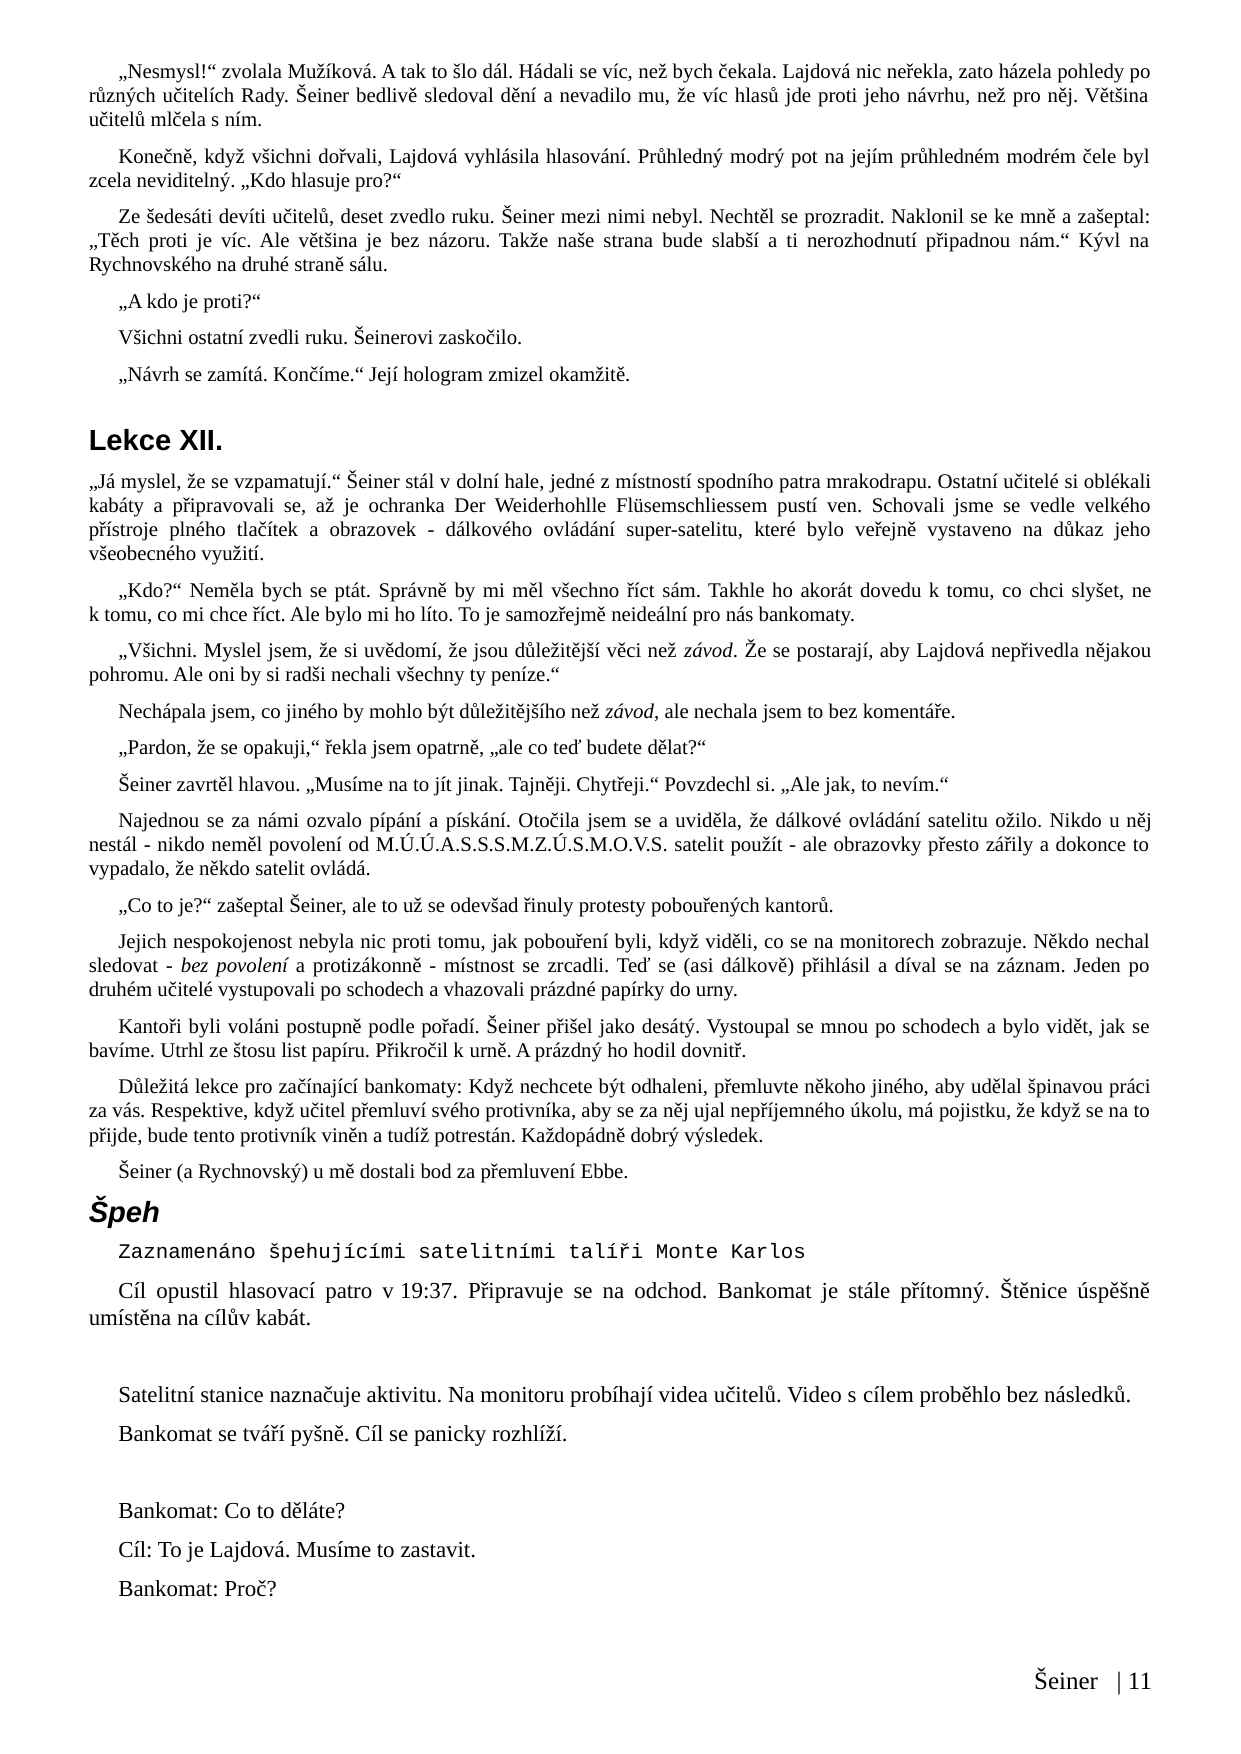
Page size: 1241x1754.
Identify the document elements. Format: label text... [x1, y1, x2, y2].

text Bankomat se tváří pyšně. Cíl se panicky rozhlíží. [88, 1420, 1152, 1446]
text Bankomat: Co to děláte? [88, 1498, 1152, 1524]
text Cíl: To je Lajdová. Musíme to zastavit. [88, 1536, 1152, 1563]
text Bankomat: Proč? [88, 1575, 1152, 1601]
text Satelitní stanice naznačuje aktivitu. Na monitoru probíhají videa učitelů. Video s cílem proběhlo bez následků. [88, 1381, 1152, 1408]
text Ze šedesáti devíti učitelů, deset zvedlo ruku. Šeiner mezi nimi nebyl. Nechtěl se prozradit. Naklonil se ke mně a zašeptal: „Těch proti je víc. Ale většina je bez názoru. Takže naše strana bude slabší a ti nerozhodnutí připadnou nám.“ Kývl na Rychnovského na druhé straně sálu. [88, 204, 1152, 276]
text „Já myslel, že se vzpamatují.“ Šeiner stál v dolní hale, jedné z místností spodního patra mrakodrapu. Ostatní učitelé si oblékali kabáty a připravovali se, až je ochranka Der Weiderhohlle Flüsemschliessem pustí ven. Schovali jsme se vedle velkého přístroje plného tlačítek a obrazovek - dálkového ovládání super-satelitu, které bylo veřejně vystaveno na důkaz jeho všeobecného využití. [88, 469, 1152, 565]
text „Pardon, že se opakuji,“ řekla jsem opatrně, „ale co teď budete dělat?“ [88, 735, 1152, 759]
text Konečně, když všichni dořvali, Lajdová vyhlásila hlasování. Průhledný modrý pot na jejím průhledném modrém čele byl zcela neviditelný. „Kdo hlasuje pro?“ [88, 144, 1152, 192]
text Nechápala jsem, co jiného by mohlo být důležitějšího než závod, ale nechala jsem to bez komentáře. [88, 699, 1152, 723]
text Jejich nespokojenost nebyla nic proti tomu, jak pobouření byli, když viděli, co se na monitorech zobrazuje. Někdo nechal sledovat - bez povolení a protizákonně - místnost se zrcadli. Teď se (asi dálkově) přihlásil a díval se na záznam. Jeden po druhém učitelé vystupovali po schodech a vhazovali prázdné papírky do urny. [88, 929, 1152, 1001]
text Zaznamenáno špehujícími satelitními talíři Monte Karlos [88, 1241, 1152, 1265]
text „Co to je?“ zašeptal Šeiner, ale to už se odevšad řinuly protesty pobouřených kantorů. [88, 893, 1152, 917]
text Šeiner zavrtěl hlavou. „Musíme na to jít jinak. Tajněji. Chytřeji.“ Povzdechl si. „Ale jak, to nevím.“ [88, 772, 1152, 796]
text Kantoři byli voláni postupně podle pořadí. Šeiner přišel jako desátý. Vystoupal se mnou po schodech a bylo vidět, jak se bavíme. Utrhl ze štosu list papíru. Přikročil k urně. A prázdný ho hodil dovnitř. [88, 1014, 1152, 1062]
text „Všichni. Myslel jsem, že si uvědomí, že jsou důležitější věci než závod. Že se postarají, aby Lajdová nepřivedla nějakou pohromu. Ale oni by si radši nechali všechny ty peníze.“ [88, 638, 1152, 686]
text „Kdo?“ Neměla bych se ptát. Správně by mi měl všechno říct sám. Takhle ho akorát dovedu k tomu, co chci slyšet, ne k tomu, co mi chce říct. Ale bylo mi ho líto. To je samozřejmě neideální pro nás bankomaty. [88, 578, 1152, 626]
subtitle Špeh [88, 1195, 1152, 1229]
text Cíl opustil hlasovací patro v 19:37. Připravuje se na odchod. Bankomat je stále přítomný. Štěnice úspěšně umístěna na cílův kabát. [88, 1277, 1152, 1330]
text Všichni ostatní zvedli ruku. Šeinerovi zaskočilo. [88, 325, 1152, 349]
text Důležitá lekce pro začínající bankomaty: Když nechcete být odhaleni, přemluvte někoho jiného, aby udělal špinavou práci za vás. Respektive, když učitel přemluví svého protivníka, aby se za něj ujal nepříjemného úkolu, má pojistku, že když se na to přijde, bude tento protivník viněn a tudíž potrestán. Každopádně dobrý výsledek. [88, 1074, 1152, 1147]
text Lekce XII. [88, 423, 1152, 457]
text Najednou se za námi ozvalo pípání a pískání. Otočila jsem se a uviděla, že dálkové ovládání satelitu ožilo. Nikdo u něj nestál - nikdo neměl povolení od M.Ú.Ú.A.S.S.S.M.Z.Ú.S.M.O.V.S. satelit použít - ale obrazovky přesto zářily a dokonce to vypadalo, že někdo satelit ovládá. [88, 808, 1152, 880]
text „Návrh se zamítá. Končíme.“ Její hologram zmizel okamžitě. [88, 362, 1152, 386]
text „Nesmysl!“ zvolala Mužíková. A tak to šlo dál. Hádali se víc, než bych čekala. Lajdová nic neřekla, zato házela pohledy po různých učitelích Rady. Šeiner bedlivě sledoval dění a nevadilo mu, že víc hlasů jde proti jeho návrhu, než pro něj. Většina učitelů mlčela s ním. [88, 59, 1152, 131]
text „A kdo je proti?“ [88, 289, 1152, 313]
text Šeiner (a Rychnovský) u mě dostali bod za přemluvení Ebbe. [88, 1159, 1152, 1183]
